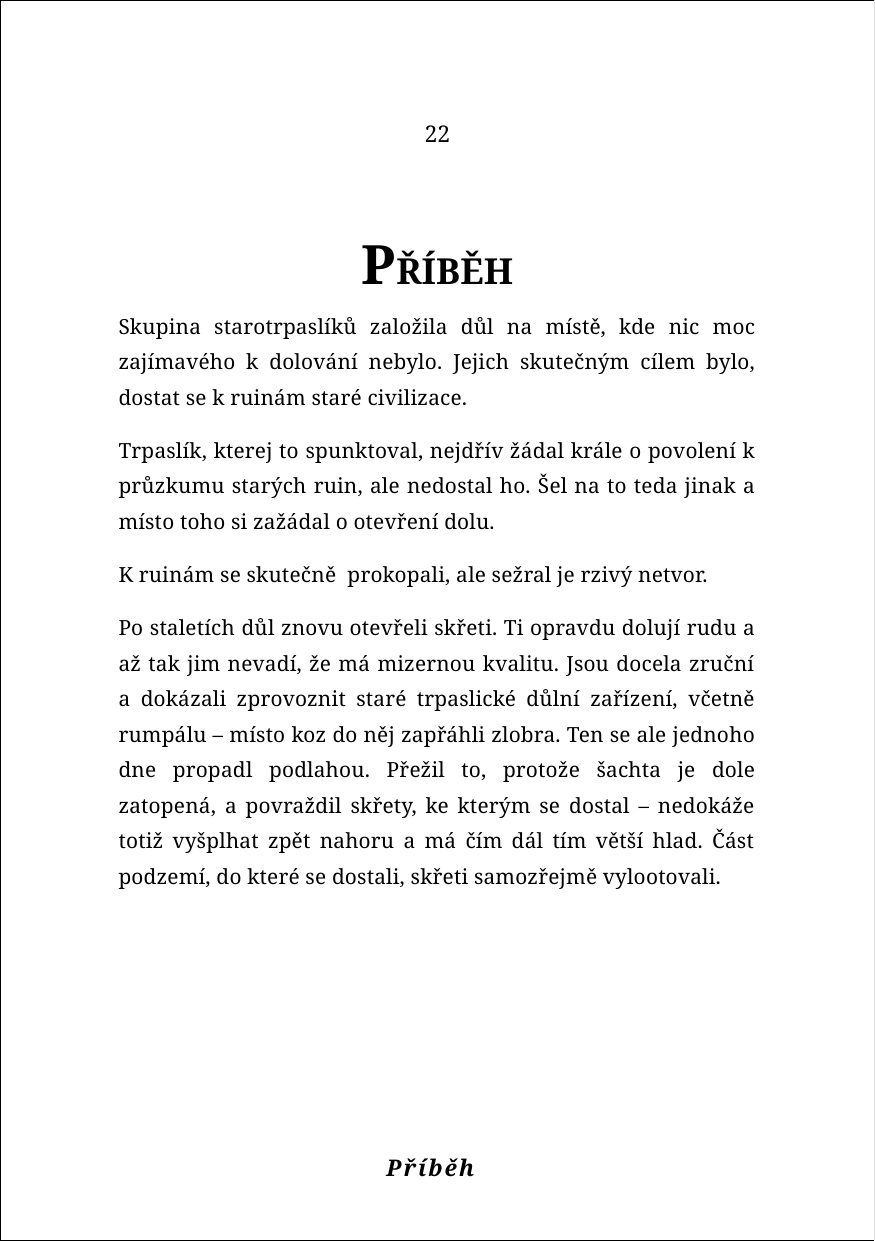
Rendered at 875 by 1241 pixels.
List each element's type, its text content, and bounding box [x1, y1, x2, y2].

text Skupina starotrpaslíků založila důl na místě, kde nic moc zajímavého k dolování nebylo. Jejich skutečným cílem bylo, dostat se k ruinám staré civilizace. [118, 312, 756, 411]
text K ruinám se skutečně prokopali, ale sežral je rzivý netvor. [118, 560, 756, 589]
subtitle Příběh [118, 226, 756, 300]
text Po staletích důl znovu otevřeli skřeti. Ti opravdu dolují rudu a až tak jim nevadí, že má mizernou kvalitu. Jsou docela zruční a dokázali zprovoznit staré trpaslické důlní zařízení, včetně rumpálu – místo koz do něj zapřáhli zlobra. Ten se ale jednoho dne propadl podlahou. Přežil to, protože šachta je dole zatopená, a povraždil skřety, ke kterým se dostal – nedokáže totiž vyšplhat zpět nahoru a má čím dál tím větší hlad. Část podzemí, do které se dostali, skřeti samozřejmě vylootovali. [118, 613, 756, 891]
text Trpaslík, kterej to spunktoval, nejdřív žádal krále o povolení k průzkumu starých ruin, ale nedostal ho. Šel na to teda jinak a místo toho si zažádal o otevření dolu. [118, 436, 756, 536]
